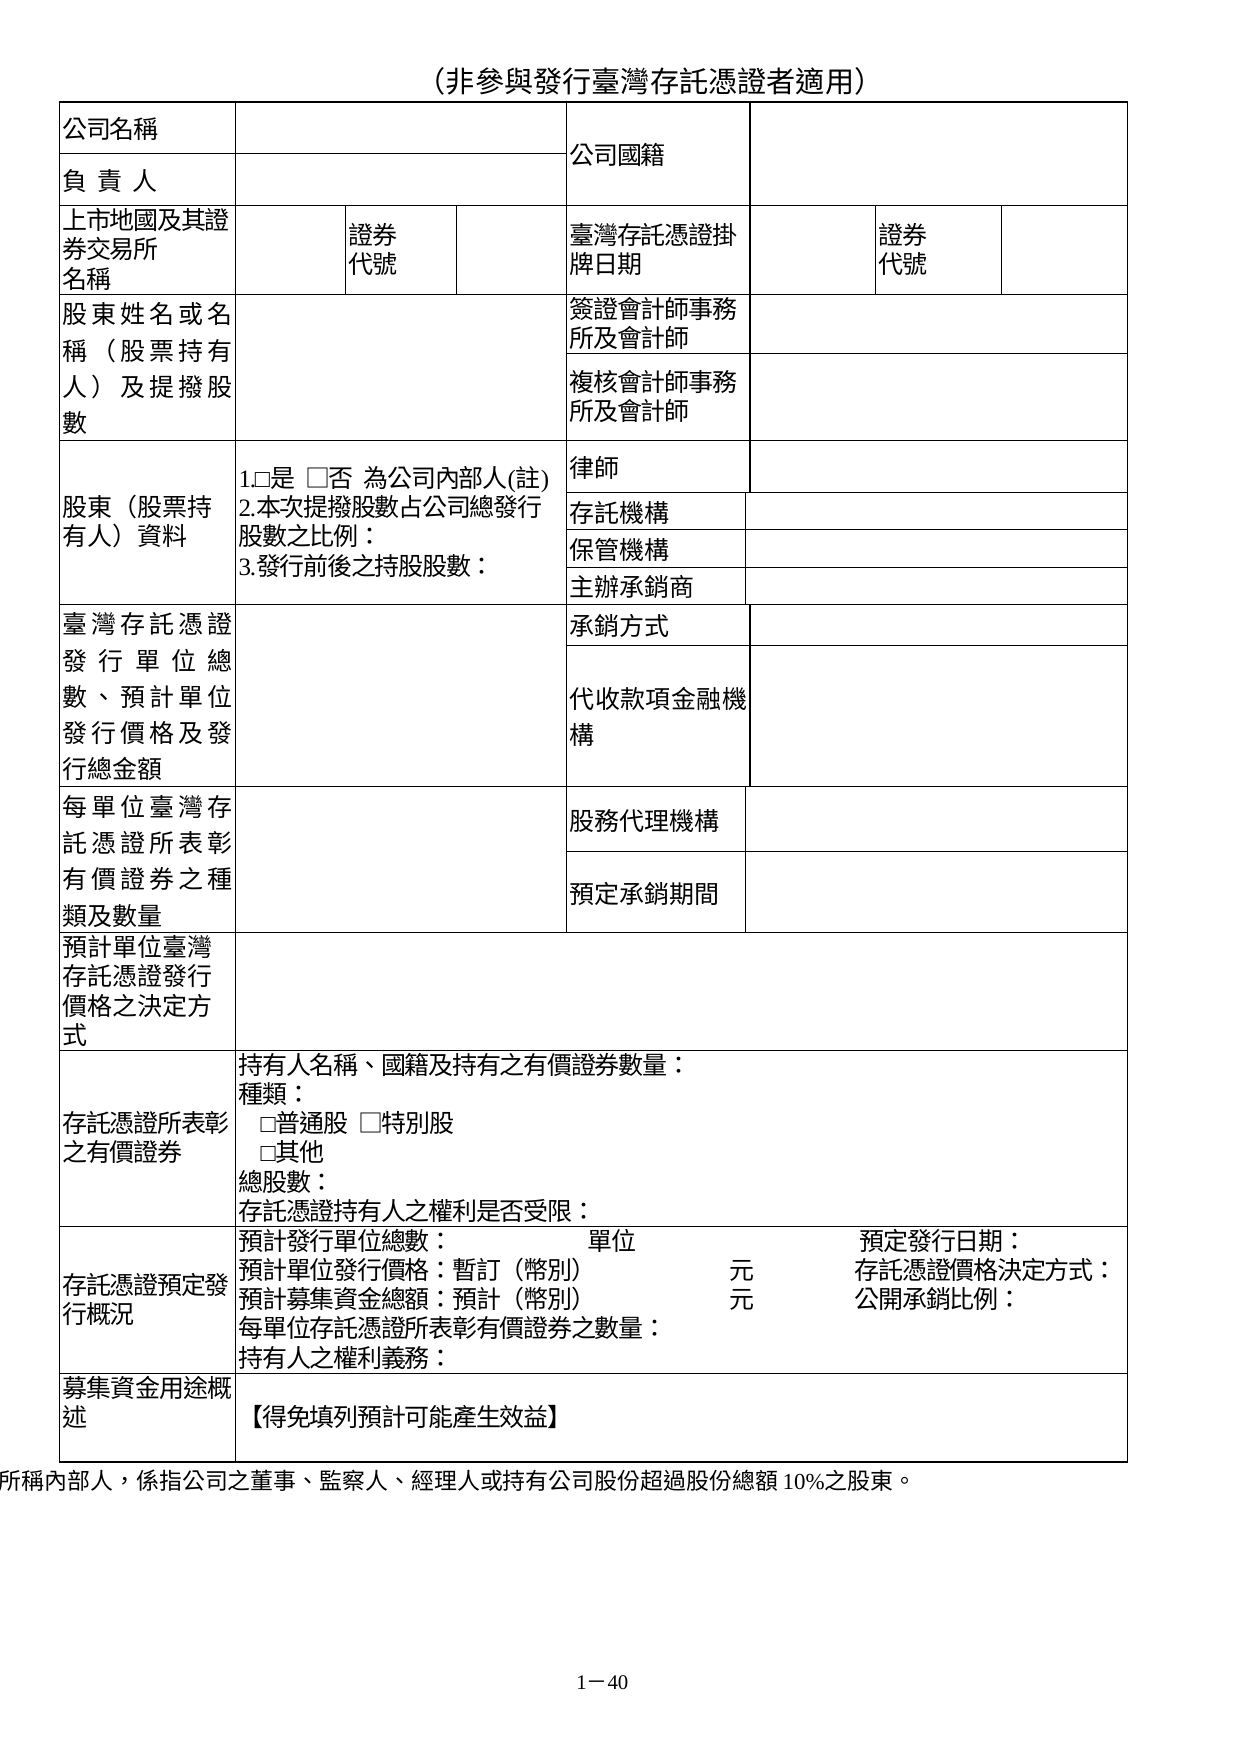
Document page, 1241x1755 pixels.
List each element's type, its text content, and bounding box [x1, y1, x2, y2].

table_cell 募集資金用途概述 [60, 1374, 235, 1461]
table_cell 預定承銷期間 [567, 852, 745, 932]
table_cell 預計發行單位總數： 單位 預定發行日期： 預計單位發行價格：暫訂（幣別） 元 存託憑證價格決定方式： 預計募集資金總額：預計（幣別） 元 公開承銷比例： 每單位存託憑證所表彰有價證券之數量： 持有人之權利義務： [236, 1227, 1127, 1373]
table_cell 保管機構 [567, 530, 745, 567]
table_cell [751, 206, 875, 294]
table_cell 證券 代號 [876, 206, 1001, 294]
table_header 公司國籍 [567, 103, 749, 205]
table_cell [236, 787, 566, 932]
table_cell [457, 206, 566, 294]
table_cell 複核會計師事務所及會計師 [567, 354, 749, 440]
table_cell 存託機構 [567, 493, 745, 529]
table_cell 臺灣存託憑證發行單位總數、預計單位發行價格及發行總金額 [60, 605, 235, 786]
table_cell [746, 493, 1127, 529]
table_cell 證券 代號 [346, 206, 456, 294]
table_cell 【得免填列預計可能產生效益】 [236, 1374, 1127, 1461]
table_cell 律師 [567, 441, 749, 492]
table_header [751, 103, 1127, 205]
text 註：所稱內部人，係指公司之董事、監察人、經理人或持有公司股份超過股份總額10%之股東。 [0, 1462, 1181, 1496]
table_cell [746, 787, 1127, 851]
table_cell [1002, 206, 1127, 294]
table_cell 承銷方式 [567, 605, 749, 644]
table_cell 主辦承銷商 [567, 568, 745, 604]
table_cell [236, 206, 345, 294]
table_cell 簽證會計師事務所及會計師 [567, 295, 749, 353]
table_cell [746, 852, 1127, 932]
table_cell 股東姓名或名稱（股票持有人）及提撥股數 [60, 295, 235, 440]
table_cell [751, 295, 1127, 353]
table_cell 股東（股票持有人）資料 [60, 441, 235, 604]
table_cell 股務代理機構 [567, 787, 745, 851]
table_cell [751, 441, 1127, 492]
table_cell 預計單位臺灣存託憑證發行價格之決定方式 [60, 933, 235, 1050]
table_cell 負 責 人 [60, 154, 235, 205]
table_cell 上市地國及其證券交易所 名稱 [60, 206, 235, 294]
table_cell 每單位臺灣存託憑證所表彰有價證券之種類及數量 [60, 787, 235, 932]
table_cell [236, 933, 1127, 1050]
text （非參與發行臺灣存託憑證者適用） [118, 59, 1181, 101]
table_header [236, 103, 566, 153]
table_cell [236, 605, 566, 786]
table_cell 持有人名稱、國籍及持有之有價證券數量： 種類： □普通股 □特別股 □其他 總股數： 存託憑證持有人之權利是否受限： [236, 1051, 1127, 1226]
table_cell [746, 568, 1127, 604]
table_cell [746, 530, 1127, 567]
table_cell 存託憑證預定發行概況 [60, 1227, 235, 1373]
table_cell 存託憑證所表彰之有價證券 [60, 1051, 235, 1226]
table_cell [236, 295, 566, 440]
table_header 公司名稱 [60, 103, 235, 153]
table_cell 1.□是 □否 為公司內部人(註) 2.本次提撥股數占公司總發行股數之比例： 3.發行前後之持股股數： [236, 441, 566, 604]
table_cell 代收款項金融機構 [567, 646, 749, 786]
table_cell [751, 646, 1127, 786]
table_cell [751, 605, 1127, 644]
table_cell [236, 154, 566, 205]
table_cell 臺灣存託憑證掛牌日期 [567, 206, 749, 294]
table_cell [751, 354, 1127, 440]
